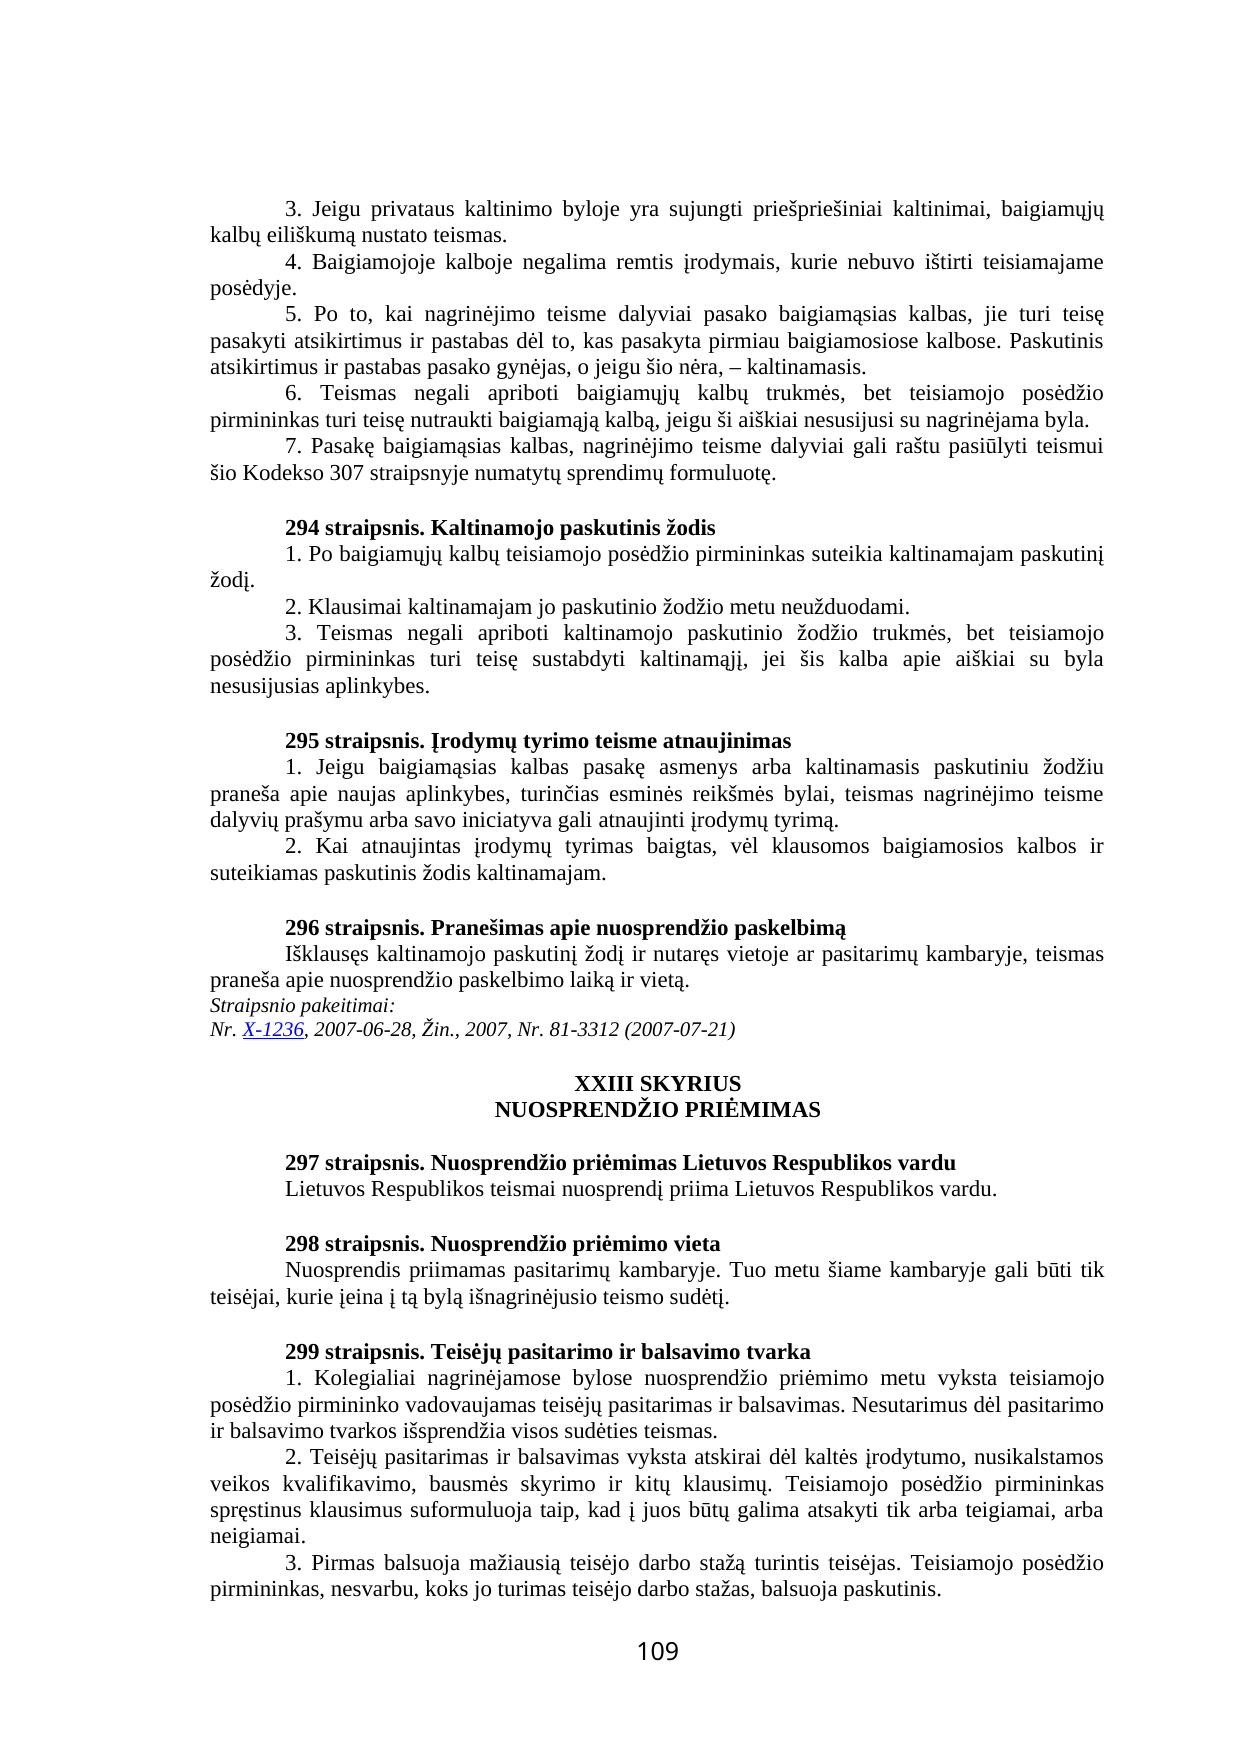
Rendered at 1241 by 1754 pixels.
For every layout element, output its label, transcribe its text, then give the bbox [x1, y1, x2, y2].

text 3. Pirmas balsuoja mažiausią teisėjo darbo stažą turintis teisėjas. Teisiamojo posėdžio pirmininkas, nesvarbu, koks jo turimas teisėjo darbo stažas, balsuoja paskutinis. [210, 1549, 1106, 1602]
text 2. Teisėjų pasitarimas ir balsavimas vyksta atskirai dėl kaltės įrodytumo, nusikalstamos veikos kvalifikavimo, bausmės skyrimo ir kitų klausimų. Teisiamojo posėdžio pirmininkas spręstinus klausimus suformuluoja taip, kad į juos būtų galima atsakyti tik arba teigiamai, arba neigiamai. [210, 1443, 1106, 1549]
text 294 straipsnis. Kaltinamojo paskutinis žodis [210, 514, 1106, 540]
text 3. Teismas negali apriboti kaltinamojo paskutinio žodžio trukmės, bet teisiamojo posėdžio pirmininkas turi teisę sustabdyti kaltinamąjį, jei šis kalba apie aiškiai su byla nesusijusias aplinkybes. [210, 619, 1106, 698]
text 3. Jeigu privataus kaltinimo byloje yra sujungti priešpriešiniai kaltinimai, baigiamųjų kalbų eiliškumą nustato teismas. [210, 195, 1106, 248]
text Nr. X-1236, 2007-06-28, Žin., 2007, Nr. 81-3312 (2007-07-21) [210, 1017, 1106, 1041]
text 296 straipsnis. Pranešimas apie nuosprendžio paskelbimą [210, 914, 1106, 940]
text Nuosprendžio priėmimas [210, 1096, 1106, 1122]
text 7. Pasakę baigiamąsias kalbas, nagrinėjimo teisme dalyviai gali raštu pasiūlyti teismui šio Kodekso 307 straipsnyje numatytų sprendimų formuluotę. [210, 432, 1106, 485]
text Išklausęs kaltinamojo paskutinį žodį ir nutaręs vietoje ar pasitarimų kambaryje, teismas praneša apie nuosprendžio paskelbimo laiką ir vietą. [210, 940, 1106, 993]
subtitle XXIII skyrius [210, 1070, 1106, 1096]
text 1. Jeigu baigiamąsias kalbas pasakę asmenys arba kaltinamasis paskutiniu žodžiu praneša apie naujas aplinkybes, turinčias esminės reikšmės bylai, teismas nagrinėjimo teisme dalyvių prašymu arba savo iniciatyva gali atnaujinti įrodymų tyrimą. [210, 753, 1106, 832]
text 295 straipsnis. Įrodymų tyrimo teisme atnaujinimas [210, 727, 1106, 753]
text Straipsnio pakeitimai: [210, 993, 1106, 1017]
text 1. Kolegialiai nagrinėjamose bylose nuosprendžio priėmimo metu vyksta teisiamojo posėdžio pirmininko vadovaujamas teisėjų pasitarimas ir balsavimas. Nesutarimus dėl pasitarimo ir balsavimo tvarkos išsprendžia visos sudėties teismas. [210, 1364, 1106, 1443]
text Lietuvos Respublikos teismai nuosprendį priima Lietuvos Respublikos vardu. [210, 1175, 1106, 1201]
text 4. Baigiamojoje kalboje negalima remtis įrodymais, kurie nebuvo ištirti teisiamajame posėdyje. [210, 248, 1106, 300]
text 5. Po to, kai nagrinėjimo teisme dalyviai pasako baigiamąsias kalbas, jie turi teisę pasakyti atsikirtimus ir pastabas dėl to, kas pasakyta pirmiau baigiamosiose kalbose. Paskutinis atsikirtimus ir pastabas pasako gynėjas, o jeigu šio nėra, – kaltinamasis. [210, 300, 1106, 379]
text Nuosprendis priimamas pasitarimų kambaryje. Tuo metu šiame kambaryje gali būti tik teisėjai, kurie įeina į tą bylą išnagrinėjusio teismo sudėtį. [210, 1257, 1106, 1309]
text 1. Po baigiamųjų kalbų teisiamojo posėdžio pirmininkas suteikia kaltinamajam paskutinį žodį. [210, 540, 1106, 593]
text 2. Klausimai kaltinamajam jo paskutinio žodžio metu neužduodami. [210, 593, 1106, 619]
text 297 straipsnis. Nuosprendžio priėmimas Lietuvos Respublikos vardu [210, 1149, 1106, 1175]
text 298 straipsnis. Nuosprendžio priėmimo vieta [210, 1230, 1106, 1257]
text 6. Teismas negali apriboti baigiamųjų kalbų trukmės, bet teisiamojo posėdžio pirmininkas turi teisę nutraukti baigiamąją kalbą, jeigu ši aiškiai nesusijusi su nagrinėjama byla. [210, 379, 1106, 432]
text 299 straipsnis. Teisėjų pasitarimo ir balsavimo tvarka [210, 1338, 1106, 1364]
text 2. Kai atnaujintas įrodymų tyrimas baigtas, vėl klausomos baigiamosios kalbos ir suteikiamas paskutinis žodis kaltinamajam. [210, 832, 1106, 885]
